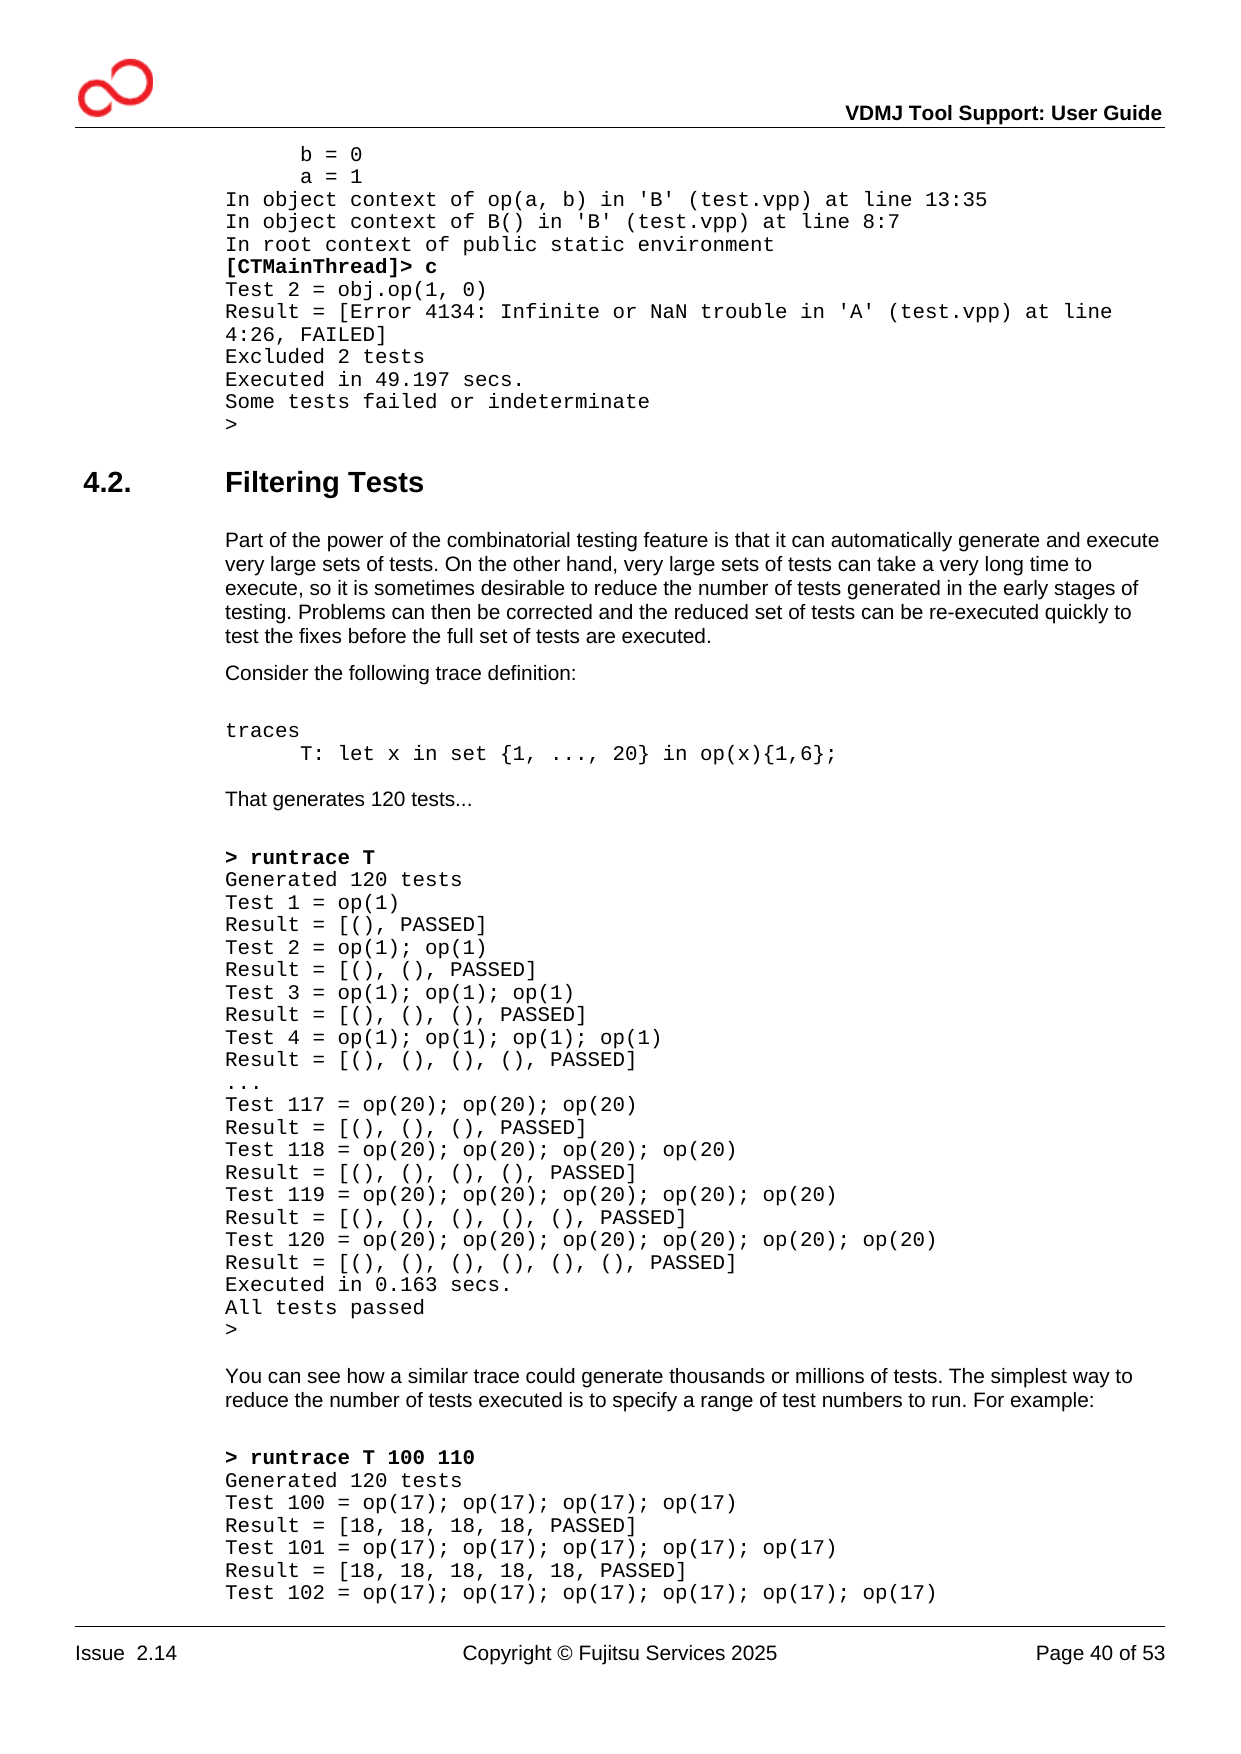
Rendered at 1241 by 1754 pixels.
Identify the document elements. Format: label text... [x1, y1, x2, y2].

text > [225, 1319, 1165, 1341]
text T: let x in set {1, ..., 20} in op(x){1,6}; [225, 742, 1165, 765]
text Excluded 2 tests [225, 346, 1165, 368]
text Test 119 = op(20); op(20); op(20); op(20); op(20) [225, 1184, 1165, 1206]
text Part of the power of the combinatorial testing feature is that it can automatically generate and execute very large sets of tests. On the other hand, very large sets of tests can take a very long time to execute, so it is sometimes desirable to reduce the number of tests generated in the early stages of testing. Problems can then be corrected and the reduced set of tests can be re-executed quickly to test the fixes before the full set of tests are executed. [225, 529, 1165, 648]
text Result = [18, 18, 18, 18, PASSED] [225, 1514, 1165, 1537]
text Result = [18, 18, 18, 18, 18, PASSED] [225, 1559, 1165, 1582]
text All tests passed [225, 1296, 1165, 1319]
text ... [225, 1071, 1165, 1094]
subtitle Filtering Tests [75, 466, 1165, 499]
text Result = [(), PASSED] [225, 914, 1165, 936]
text In object context of op(a, b) in 'B' (test.vpp) at line 13:35 [225, 188, 1165, 211]
text Executed in 0.163 secs. [225, 1274, 1165, 1296]
text Result = [(), (), (), PASSED] [225, 1004, 1165, 1026]
text Test 2 = op(1); op(1) [225, 936, 1165, 959]
text Generated 120 tests [225, 1469, 1165, 1492]
text Test 100 = op(17); op(17); op(17); op(17) [225, 1492, 1165, 1514]
text Some tests failed or indeterminate [225, 391, 1165, 413]
text Generated 120 tests [225, 869, 1165, 891]
text a = 1 [225, 166, 1165, 188]
text Test 3 = op(1); op(1); op(1) [225, 981, 1165, 1004]
text traces [225, 720, 1165, 742]
text Result = [Error 4134: Infinite or NaN trouble in 'A' (test.vpp) at line 4:26, FAILED] [225, 301, 1165, 346]
text > runtrace T [225, 846, 1165, 869]
text Test 118 = op(20); op(20); op(20); op(20) [225, 1139, 1165, 1161]
text Result = [(), (), (), (), PASSED] [225, 1049, 1165, 1071]
text Test 101 = op(17); op(17); op(17); op(17); op(17) [225, 1537, 1165, 1559]
text In object context of B() in 'B' (test.vpp) at line 8:7 [225, 211, 1165, 233]
text Result = [(), (), (), (), (), (), PASSED] [225, 1251, 1165, 1274]
text Result = [(), (), (), (), PASSED] [225, 1161, 1165, 1184]
text Result = [(), (), (), (), (), PASSED] [225, 1206, 1165, 1229]
text Test 1 = op(1) [225, 891, 1165, 914]
text Test 120 = op(20); op(20); op(20); op(20); op(20); op(20) [225, 1229, 1165, 1251]
text Test 4 = op(1); op(1); op(1); op(1) [225, 1026, 1165, 1049]
text In root context of public static environment [225, 233, 1165, 256]
text Test 102 = op(17); op(17); op(17); op(17); op(17); op(17) [225, 1582, 1165, 1604]
text Result = [(), (), PASSED] [225, 959, 1165, 981]
text Consider the following trace definition: [225, 661, 1165, 685]
text Test 2 = obj.op(1, 0) [225, 278, 1165, 301]
text That generates 120 tests... [225, 787, 1165, 811]
text [CTMainThread]> c [225, 256, 1165, 278]
text > runtrace T 100 110 [225, 1447, 1165, 1469]
text Result = [(), (), (), PASSED] [225, 1116, 1165, 1139]
text b = 0 [225, 143, 1165, 166]
picture [78, 52, 153, 127]
text You can see how a similar trace could generate thousands or millions of tests. The simplest way to reduce the number of tests executed is to specify a range of test numbers to run. For example: [225, 1364, 1165, 1412]
text > [225, 413, 1165, 436]
text Executed in 49.197 secs. [225, 368, 1165, 391]
text Test 117 = op(20); op(20); op(20) [225, 1094, 1165, 1116]
